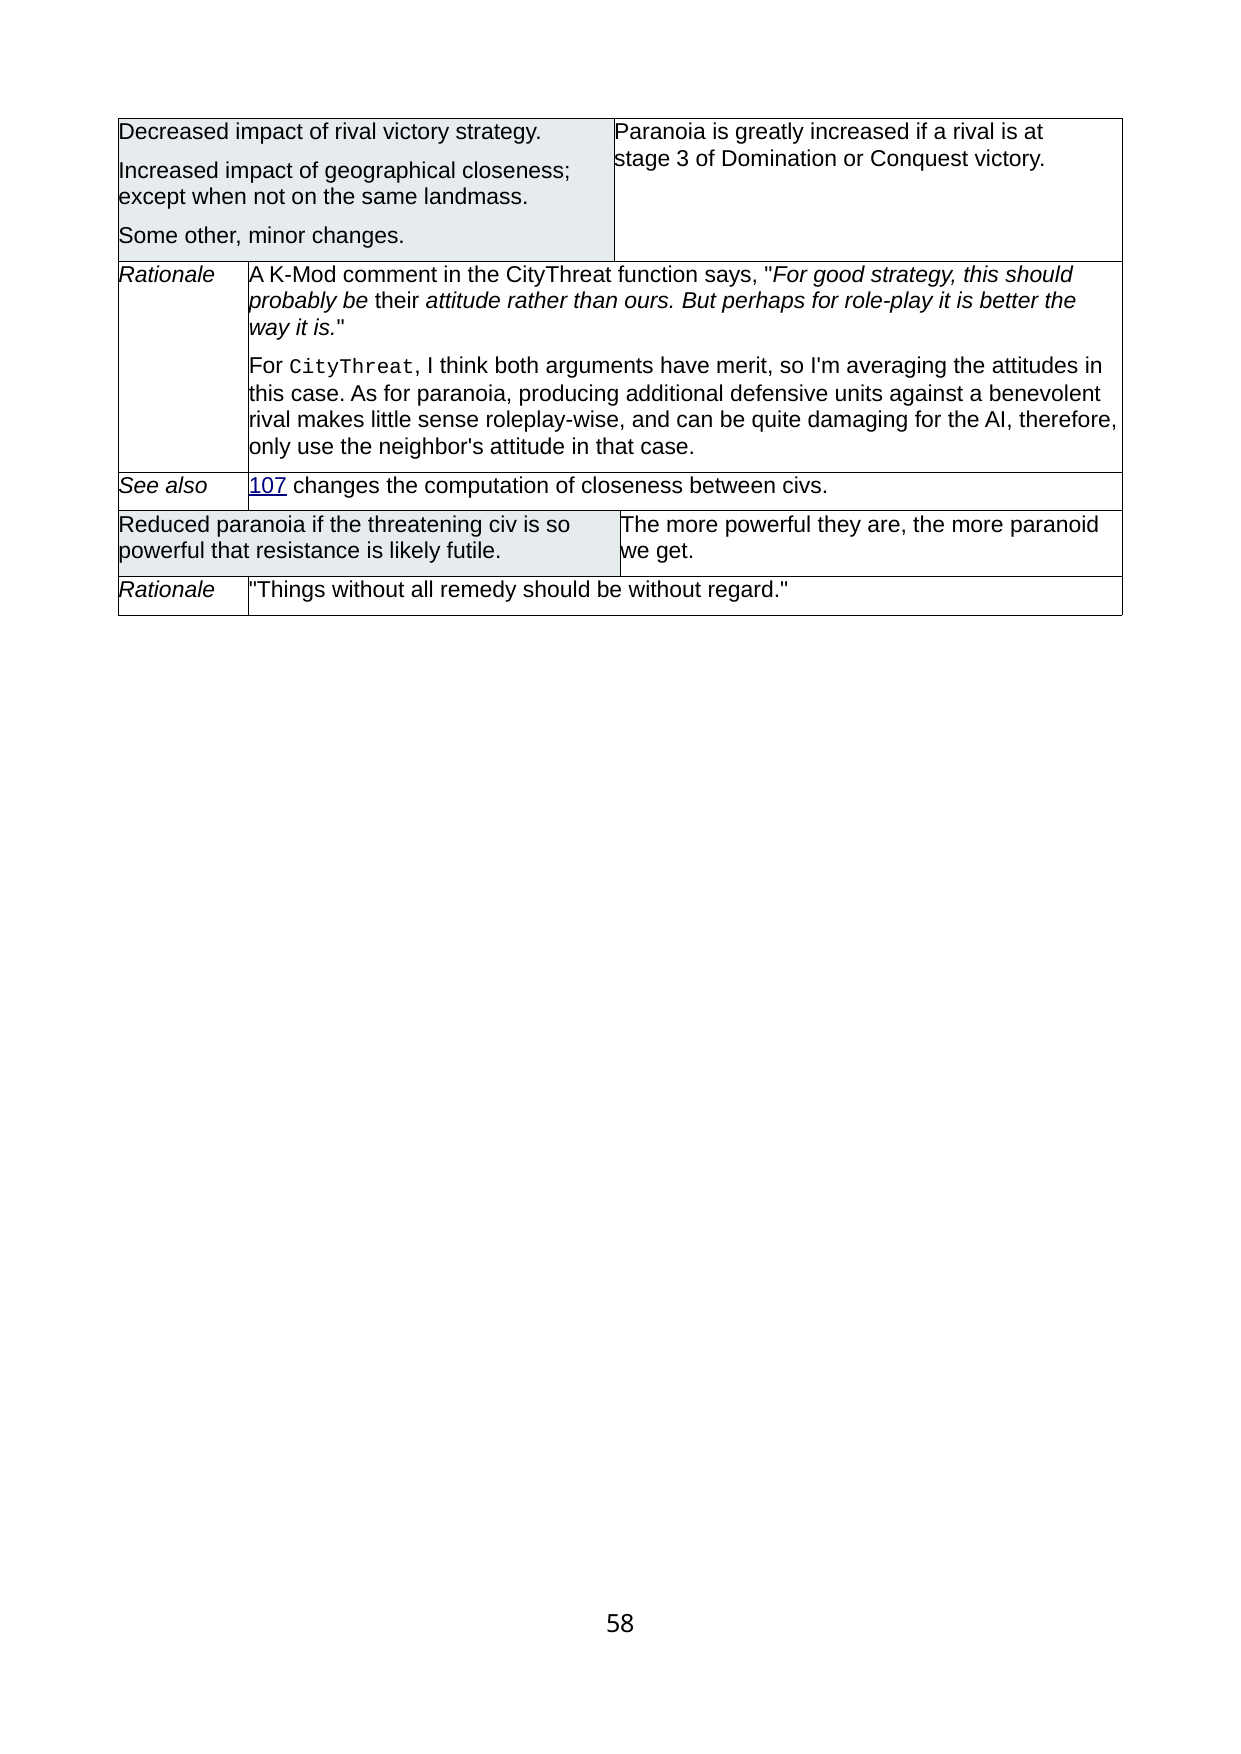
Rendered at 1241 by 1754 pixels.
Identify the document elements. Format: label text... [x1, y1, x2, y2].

table_cell 107 changes the computation of closeness between civs. [249, 473, 1122, 510]
table_cell Rationale [119, 577, 248, 614]
table_cell Decreased impact of rival victory strategy. Increased impact of geographical closeness; except when not on the same landmass. Some other, minor changes. [119, 119, 614, 261]
table_cell Rationale [119, 262, 248, 472]
table_cell The more powerful they are, the more paranoid we get. [621, 511, 1122, 576]
table_cell "Things without all remedy should be without regard." [249, 577, 1122, 614]
table_cell Reduced paranoia if the threatening civ is so powerful that resistance is likely futile. [119, 511, 620, 576]
table_cell A K-Mod comment in the CityThreat function says, "For good strategy, this should probably be their attitude rather than ours. But perhaps for role-play it is better the way it is." For CityThreat, I think both arguments have merit, so I'm averaging the attitudes in this case. As for paranoia, producing additional defensive units against a benevolent rival makes little sense roleplay-wise, and can be quite damaging for the AI, therefore, only use the neighbor's attitude in that case. [249, 262, 1122, 472]
table_cell See also [119, 473, 248, 510]
table_cell Paranoia is greatly increased if a rival is at stage 3 of Domination or Conquest victory. [615, 119, 1122, 261]
